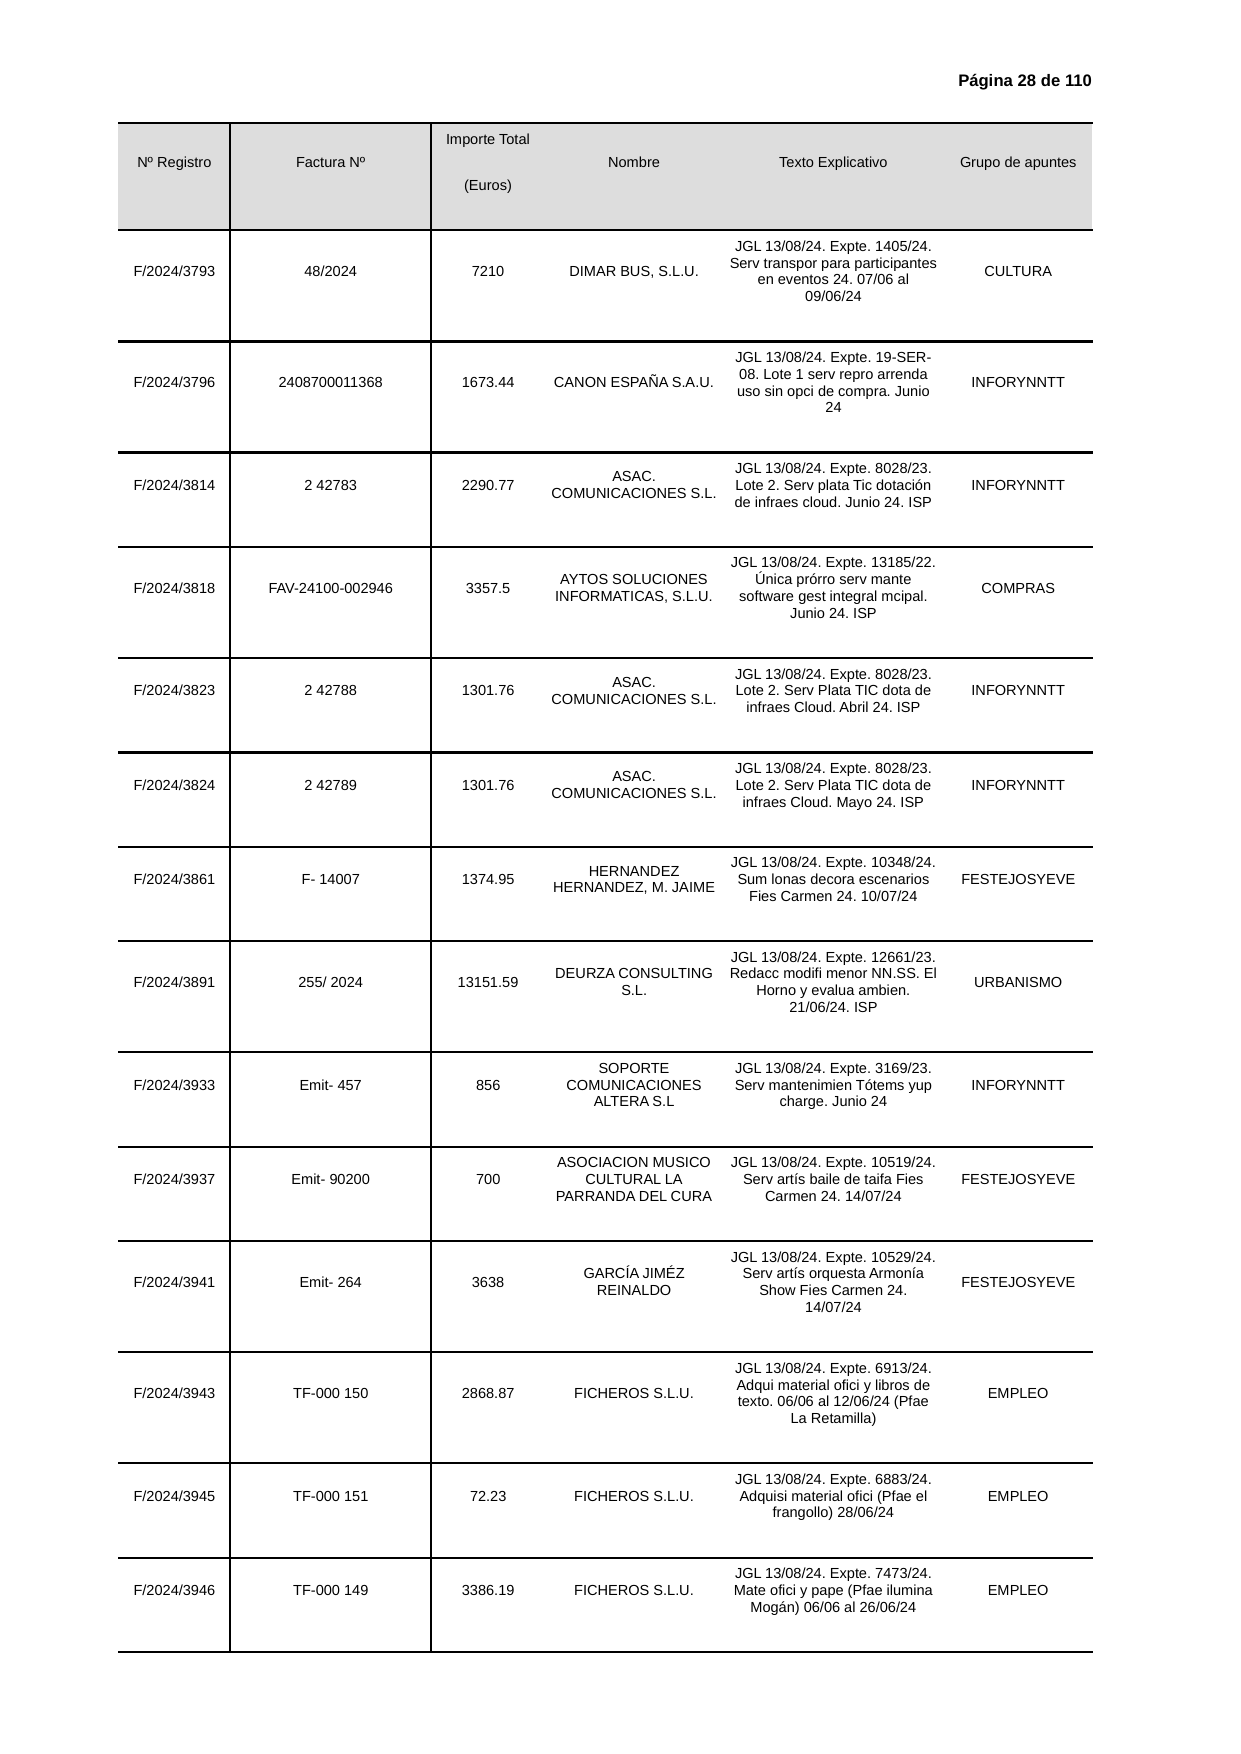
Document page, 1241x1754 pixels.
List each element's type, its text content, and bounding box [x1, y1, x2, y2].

table_cell JGL 13/08/24. Expte. 8028/23. Lote 2. Serv Plata TIC dota de infraes Cloud. Abril 24. ISP [723, 659, 944, 751]
table_cell 856 [432, 1053, 545, 1146]
table_cell JGL 13/08/24. Expte. 10348/24. Sum lonas decora escenarios Fies Carmen 24. 10/07/24 [723, 848, 944, 940]
table_cell 1374,95 [432, 848, 545, 940]
table_header Factura Nº [231, 124, 430, 229]
table_cell 3386,19 [432, 1559, 545, 1651]
table_cell Emit- 457 [231, 1053, 430, 1146]
table_header Nombre [545, 124, 723, 229]
table_cell SOPORTE COMUNICACIONES ALTERA S.L [545, 1053, 723, 1146]
table_cell INFORYNNTT [944, 343, 1092, 451]
table_cell 2290,77 [432, 454, 545, 546]
table_cell F/2024/3818 [118, 548, 229, 657]
table_cell TF-000 151 [231, 1464, 430, 1557]
table_cell ASAC. COMUNICACIONES S.L. [545, 659, 723, 751]
table_cell ASOCIACION MUSICO CULTURAL LA PARRANDA DEL CURA [545, 1148, 723, 1240]
table_cell F/2024/3943 [118, 1353, 229, 1462]
table_cell F/2024/3945 [118, 1464, 229, 1557]
table_cell JGL 13/08/24. Expte. 10529/24. Serv artís orquesta Armonía Show Fies Carmen 24. 14/07/24 [723, 1242, 944, 1351]
table_cell ASAC. COMUNICACIONES S.L. [545, 454, 723, 546]
table_cell 13151,59 [432, 942, 545, 1051]
table_cell 700 [432, 1148, 545, 1240]
table_cell DIMAR BUS, S.L.U. [545, 231, 723, 340]
table_cell 1301,76 [432, 754, 545, 846]
table_cell 7210 [432, 231, 545, 340]
table_cell F- 14007 [231, 848, 430, 940]
table_header Grupo de apuntes [944, 124, 1092, 229]
table_cell FESTEJOSYEVE [944, 848, 1092, 940]
table_cell 48/2024 [231, 231, 430, 340]
table_cell F/2024/3824 [118, 754, 229, 846]
table_cell F/2024/3937 [118, 1148, 229, 1240]
table_cell GARCÍA JIMÉZ REINALDO [545, 1242, 723, 1351]
table_cell ASAC. COMUNICACIONES S.L. [545, 754, 723, 846]
table_cell FICHEROS S.L.U. [545, 1464, 723, 1557]
table_cell F/2024/3946 [118, 1559, 229, 1651]
table_header Nº Registro [118, 124, 229, 229]
table_cell JGL 13/08/24. Expte. 6883/24. Adquisi material ofici (Pfae el frangollo) 28/06/24 [723, 1464, 944, 1557]
table_cell URBANISMO [944, 942, 1092, 1051]
table_cell 2 42789 [231, 754, 430, 846]
table_cell EMPLEO [944, 1353, 1092, 1462]
table_cell JGL 13/08/24. Expte. 8028/23. Lote 2. Serv Plata TIC dota de infraes Cloud. Mayo 24. ISP [723, 754, 944, 846]
table_cell TF-000 150 [231, 1353, 430, 1462]
table_cell FESTEJOSYEVE [944, 1242, 1092, 1351]
table_cell TF-000 149 [231, 1559, 430, 1651]
table_cell F/2024/3941 [118, 1242, 229, 1351]
table_cell CULTURA [944, 231, 1092, 340]
table_cell JGL 13/08/24. Expte. 12661/23. Redacc modifi menor NN.SS. El Horno y evalua ambien. 21/06/24. ISP [723, 942, 944, 1051]
table_cell DEURZA CONSULTING S.L. [545, 942, 723, 1051]
table_cell FICHEROS S.L.U. [545, 1353, 723, 1462]
table_cell 1673,44 [432, 343, 545, 451]
table_cell F/2024/3793 [118, 231, 229, 340]
table_cell FAV-24100-002946 [231, 548, 430, 657]
table_cell JGL 13/08/24. Expte. 13185/22. Única prórro serv mante software gest integral mcipal. Junio 24. ISP [723, 548, 944, 657]
table_cell 72,23 [432, 1464, 545, 1557]
table_cell JGL 13/08/24. Expte. 10519/24. Serv artís baile de taifa Fies Carmen 24. 14/07/24 [723, 1148, 944, 1240]
table_cell 3638 [432, 1242, 545, 1351]
table_cell INFORYNNTT [944, 454, 1092, 546]
table_cell F/2024/3823 [118, 659, 229, 751]
table_cell F/2024/3933 [118, 1053, 229, 1146]
table_cell CANON ESPAÑA S.A.U. [545, 343, 723, 451]
table_cell HERNANDEZ HERNANDEZ, M. JAIME [545, 848, 723, 940]
table_cell 2 42783 [231, 454, 430, 546]
table_cell JGL 13/08/24. Expte. 7473/24. Mate ofici y pape (Pfae ilumina Mogán) 06/06 al 26/06/24 [723, 1559, 944, 1651]
table_cell JGL 13/08/24. Expte. 1405/24. Serv transpor para participantes en eventos 24. 07/06 al 09/06/24 [723, 231, 944, 340]
table_cell JGL 13/08/24. Expte. 8028/23. Lote 2. Serv plata Tic dotación de infraes cloud. Junio 24. ISP [723, 454, 944, 546]
table_cell F/2024/3861 [118, 848, 229, 940]
table_cell Emit- 90200 [231, 1148, 430, 1240]
table_cell 3357,5 [432, 548, 545, 657]
table_cell JGL 13/08/24. Expte. 3169/23. Serv mantenimien Tótems yup charge. Junio 24 [723, 1053, 944, 1146]
table_cell Emit- 264 [231, 1242, 430, 1351]
table_cell F/2024/3796 [118, 343, 229, 451]
table_cell AYTOS SOLUCIONES INFORMATICAS, S.L.U. [545, 548, 723, 657]
table_header Texto Explicativo [723, 124, 944, 229]
table_cell INFORYNNTT [944, 1053, 1092, 1146]
table_cell EMPLEO [944, 1559, 1092, 1651]
table_header Importe Total (Euros) [432, 124, 545, 229]
table_cell COMPRAS [944, 548, 1092, 657]
table_cell JGL 13/08/24. Expte. 6913/24. Adqui material ofici y libros de texto. 06/06 al 12/06/24 (Pfae La Retamilla) [723, 1353, 944, 1462]
table_cell FESTEJOSYEVE [944, 1148, 1092, 1240]
table_cell 2 42788 [231, 659, 430, 751]
table_cell INFORYNNTT [944, 754, 1092, 846]
table_cell FICHEROS S.L.U. [545, 1559, 723, 1651]
table_cell JGL 13/08/24. Expte. 19-SER-08. Lote 1 serv repro arrenda uso sin opci de compra. Junio 24 [723, 343, 944, 451]
table_cell 2408700011368 [231, 343, 430, 451]
table_cell EMPLEO [944, 1464, 1092, 1557]
table_cell 1301,76 [432, 659, 545, 751]
table_cell 255/ 2024 [231, 942, 430, 1051]
table_cell F/2024/3891 [118, 942, 229, 1051]
table_cell 2868,87 [432, 1353, 545, 1462]
table_cell F/2024/3814 [118, 454, 229, 546]
table_cell INFORYNNTT [944, 659, 1092, 751]
